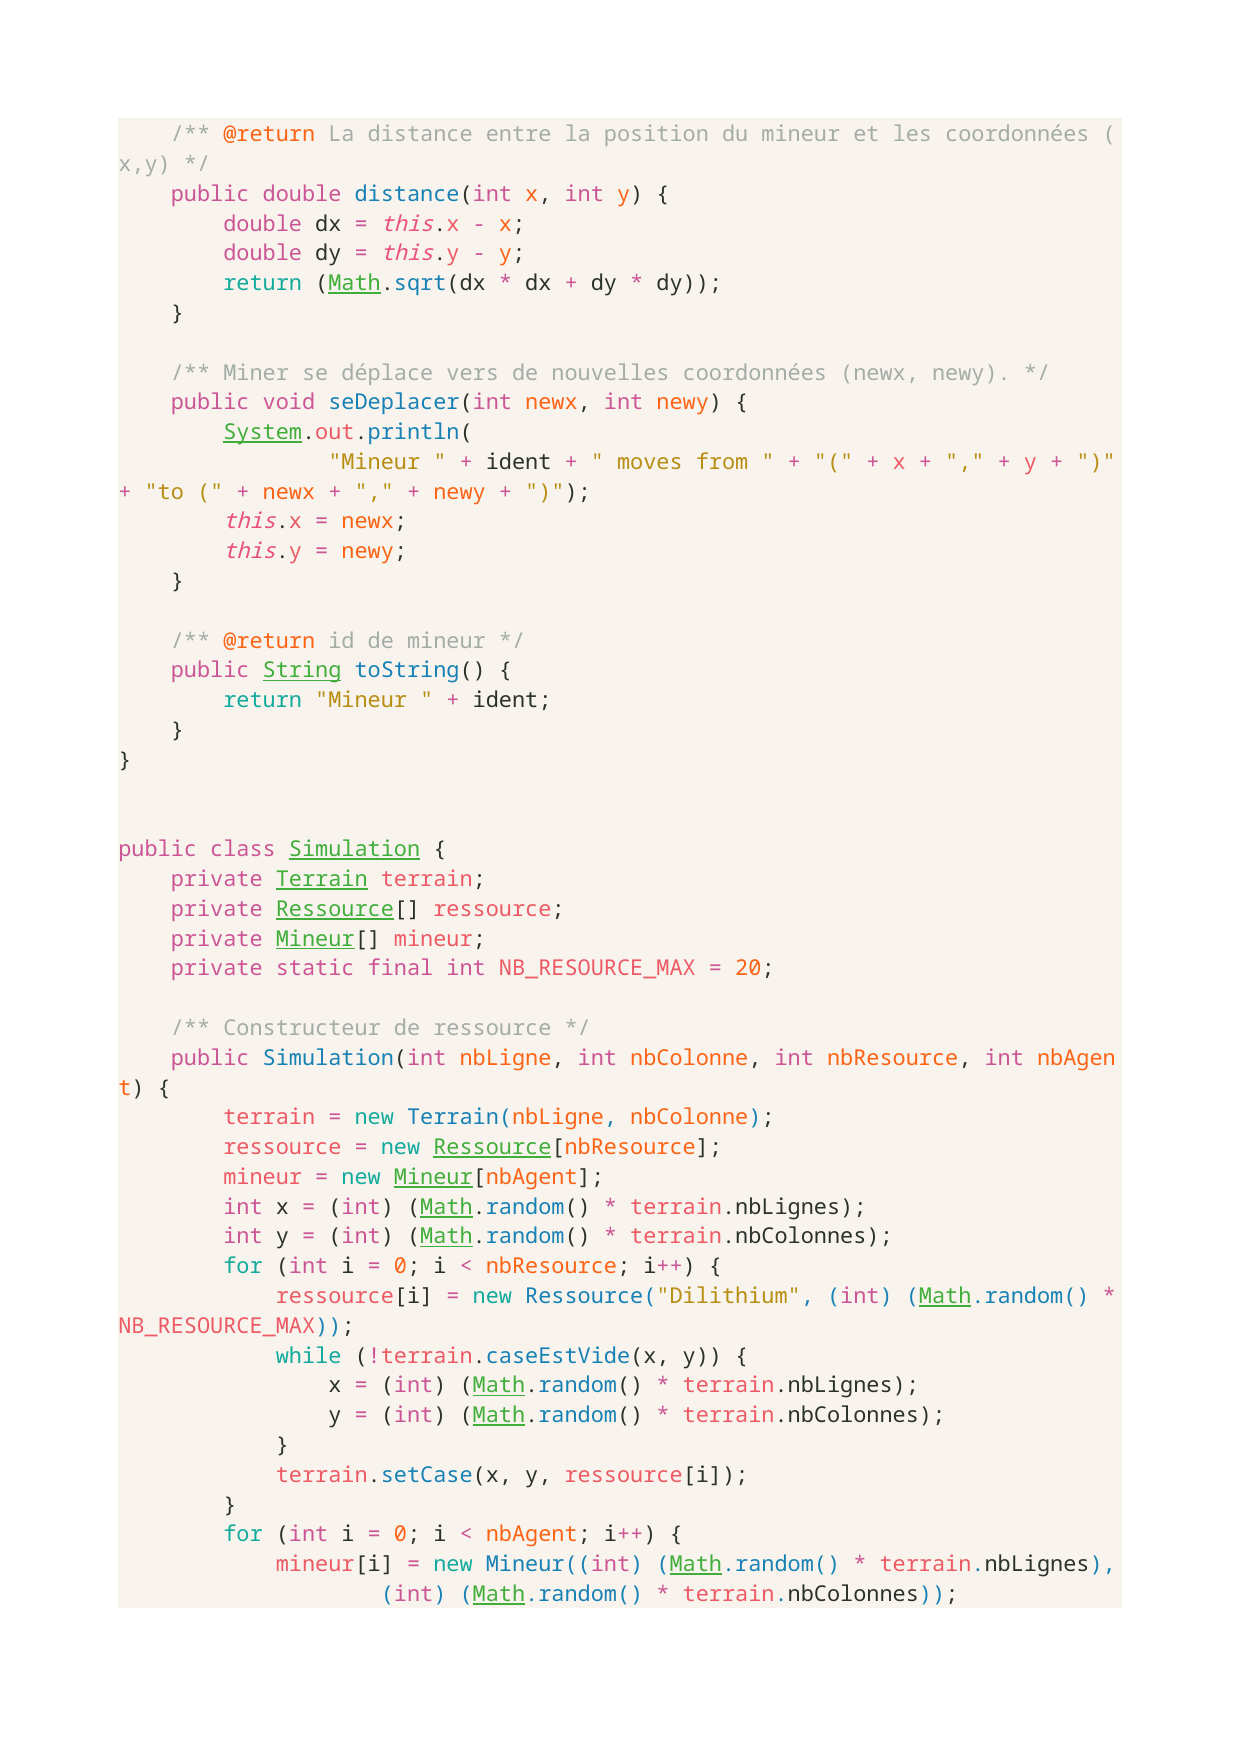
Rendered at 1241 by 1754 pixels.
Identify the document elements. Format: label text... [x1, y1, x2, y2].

text } [118, 1429, 1122, 1459]
text ressource = new Ressource[nbResource]; [118, 1131, 1122, 1161]
text mineur[i] = new Mineur((int) (Math.random() * terrain.nbLignes), [118, 1548, 1122, 1578]
text x = (int) (Math.random() * terrain.nbLignes); [118, 1369, 1122, 1399]
text this.x = newx; [118, 505, 1122, 535]
text int y = (int) (Math.random() * terrain.nbColonnes); [118, 1220, 1122, 1250]
text this.y = newy; [118, 535, 1122, 565]
text private Mineur[] mineur; [118, 922, 1122, 952]
text while (!terrain.caseEstVide(x, y)) { [118, 1339, 1122, 1369]
text public Simulation(int nbLigne, int nbColonne, int nbResource, int nbAgent) { [118, 1042, 1122, 1101]
text terrain = new Terrain(nbLigne, nbColonne); [118, 1101, 1122, 1131]
text /** Constructeur de ressource */ [118, 1012, 1122, 1042]
text } [118, 297, 1122, 327]
text ressource[i] = new Ressource("Dilithium", (int) (Math.random() * NB_RESOURCE_MAX)); [118, 1280, 1122, 1339]
text private static final int NB_RESOURCE_MAX = 20; [118, 952, 1122, 982]
text public String toString() { [118, 654, 1122, 684]
text System.out.println( [118, 416, 1122, 446]
text } [118, 744, 1122, 773]
text public void seDeplacer(int newx, int newy) { [118, 386, 1122, 416]
text private Ressource[] ressource; [118, 893, 1122, 922]
text int x = (int) (Math.random() * terrain.nbLignes); [118, 1191, 1122, 1220]
text public double distance(int x, int y) { [118, 178, 1122, 207]
text for (int i = 0; i < nbAgent; i++) { [118, 1518, 1122, 1548]
text return (Math.sqrt(dx * dx + dy * dy)); [118, 267, 1122, 297]
text mineur = new Mineur[nbAgent]; [118, 1161, 1122, 1191]
text (int) (Math.random() * terrain.nbColonnes)); [118, 1578, 1122, 1608]
text for (int i = 0; i < nbResource; i++) { [118, 1250, 1122, 1280]
text /** @return La distance entre la position du mineur et les coordonnées (x,y) */ [118, 118, 1122, 178]
text y = (int) (Math.random() * terrain.nbColonnes); [118, 1399, 1122, 1429]
text return "Mineur " + ident; [118, 684, 1122, 714]
text /** Miner se déplace vers de nouvelles coordonnées (newx, newy). */ [118, 356, 1122, 386]
text /** @return id de mineur */ [118, 624, 1122, 654]
text } [118, 565, 1122, 595]
text private Terrain terrain; [118, 863, 1122, 893]
text "Mineur " + ident + " moves from " + "(" + x + "," + y + ")" + "to (" + newx + "," + newy + ")"); [118, 446, 1122, 505]
text double dx = this.x - x; [118, 207, 1122, 237]
text public class Simulation { [118, 833, 1122, 863]
text double dy = this.y - y; [118, 237, 1122, 267]
text } [118, 714, 1122, 744]
text terrain.setCase(x, y, ressource[i]); [118, 1459, 1122, 1488]
text } [118, 1488, 1122, 1518]
